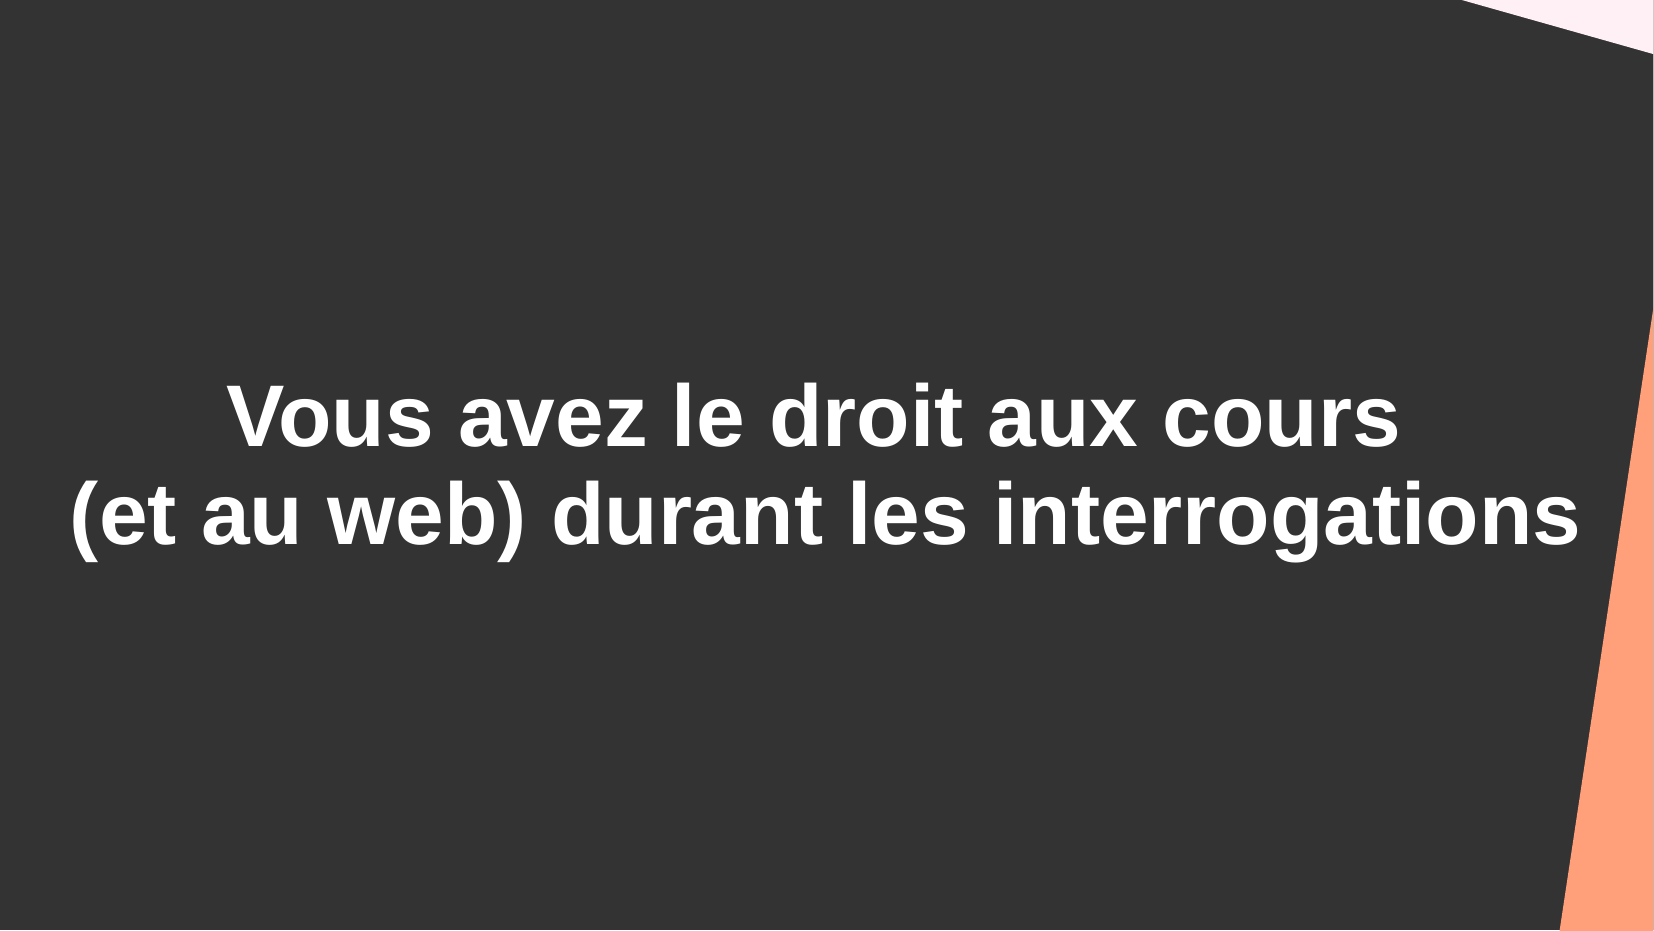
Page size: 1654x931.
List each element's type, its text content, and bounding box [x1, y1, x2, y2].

text_box [1461, 0, 1654, 55]
title Vous avez le droit aux cours (et au web) durant les interrogations [31, 367, 1622, 588]
text_box [1559, 303, 1654, 931]
